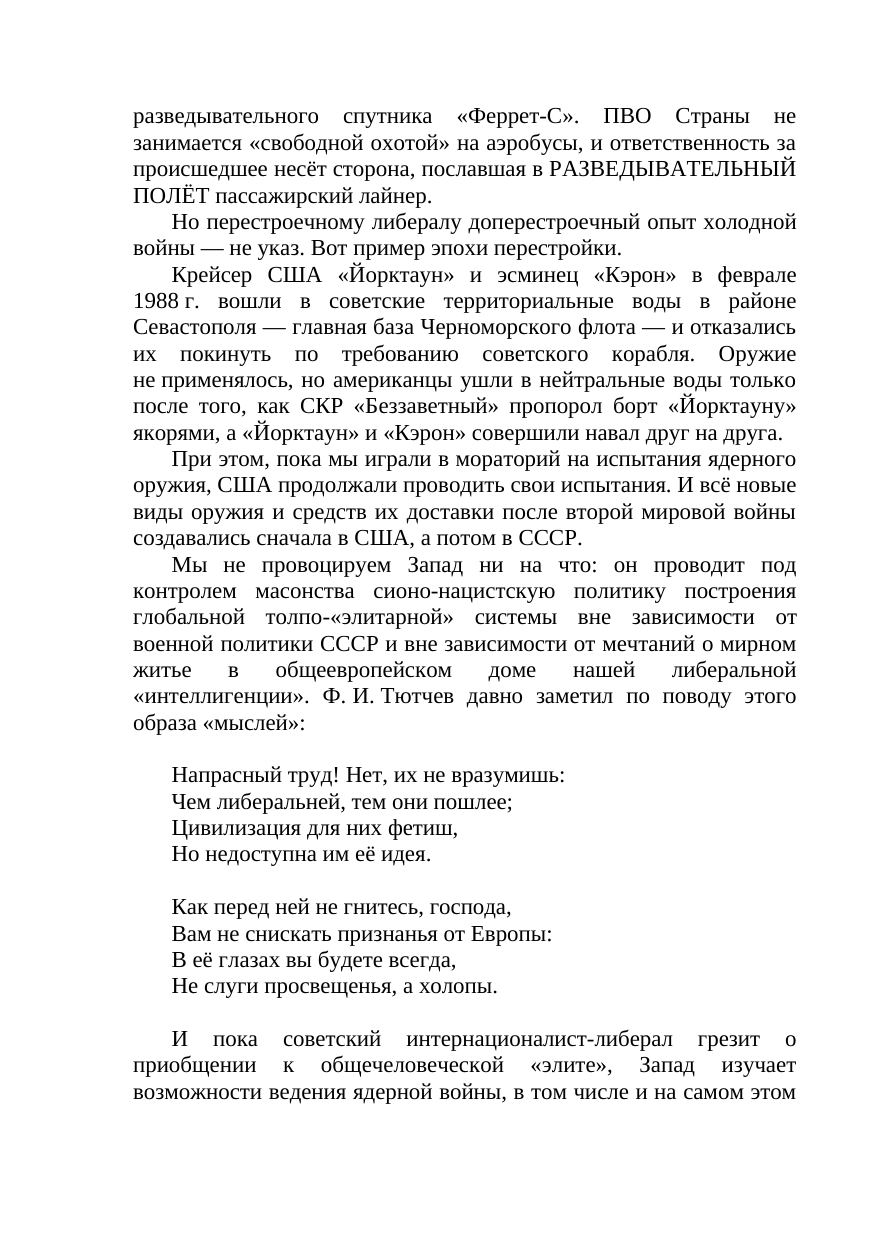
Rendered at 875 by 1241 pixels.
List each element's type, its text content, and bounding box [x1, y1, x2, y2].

text И пока советский интернационалист-либерал грезит о приобщении к общечеловеческой «элите», Запад изучает возможности ведения ядерной войны, в том числе и на самом этом [133, 1025, 797, 1104]
text При этом, пока мы играли в мораторий на испытания ядерного оружия, США продолжали проводить свои испытания. И всё новые виды оружия и средств их доставки после второй мировой войны создавались сначала в США, а потом в СССР. [133, 445, 797, 551]
text Не слуги просвещенья, а холопы. [133, 972, 797, 999]
text Вам не снискать признанья от Европы: [133, 919, 797, 946]
text Мы не провоцируем Запад ни на что: он проводит под контролем масонства сионо-нацистскую политику построения глобальной толпо‑«элитарной» системы вне зависимости от военной политики СССР и вне зависимости от мечтаний о мирном житье в общеевропейском доме нашей либеральной «интеллигенции». Ф. И. Тютчев давно заметил по поводу этого образа «мыслей»: [133, 551, 797, 735]
text Напрасный труд! Нет, их не вразумишь: [133, 761, 797, 788]
text Но перестроечному либералу доперестроечный опыт холодной войны — не указ. Вот пример эпохи перестройки. [133, 208, 797, 261]
text Как перед ней не гнитесь, господа, [133, 893, 797, 919]
text Чем либеральней, тем они пошлее; [133, 788, 797, 814]
text Цивилизация для них фетиш, [133, 814, 797, 841]
text Но недоступна им её идея. [133, 841, 797, 867]
text Крейсер США «Йорктаун» и эсминец «Кэрон» в феврале 1988 г. вошли в советские территориальные воды в районе Севастополя — главная база Черноморского флота — и отказались их покинуть по требованию советского корабля. Оружие не применялось, но американцы ушли в нейтральные воды только после того, как СКР «Беззаветный» пропорол борт «Йорктауну» якорями, а «Йорктаун» и «Кэрон» совершили навал друг на друга. [133, 261, 797, 445]
text разведывательного спутника «Феррет-С». ПВО Страны не занимается «свободной охотой» на аэробусы, и ответственность за происшедшее несёт сторона, пославшая в РАЗВЕДЫВАТЕЛЬНЫЙ ПОЛЁТ пассажирский лайнер. [133, 103, 797, 208]
text В её глазах вы будете всегда, [133, 946, 797, 972]
